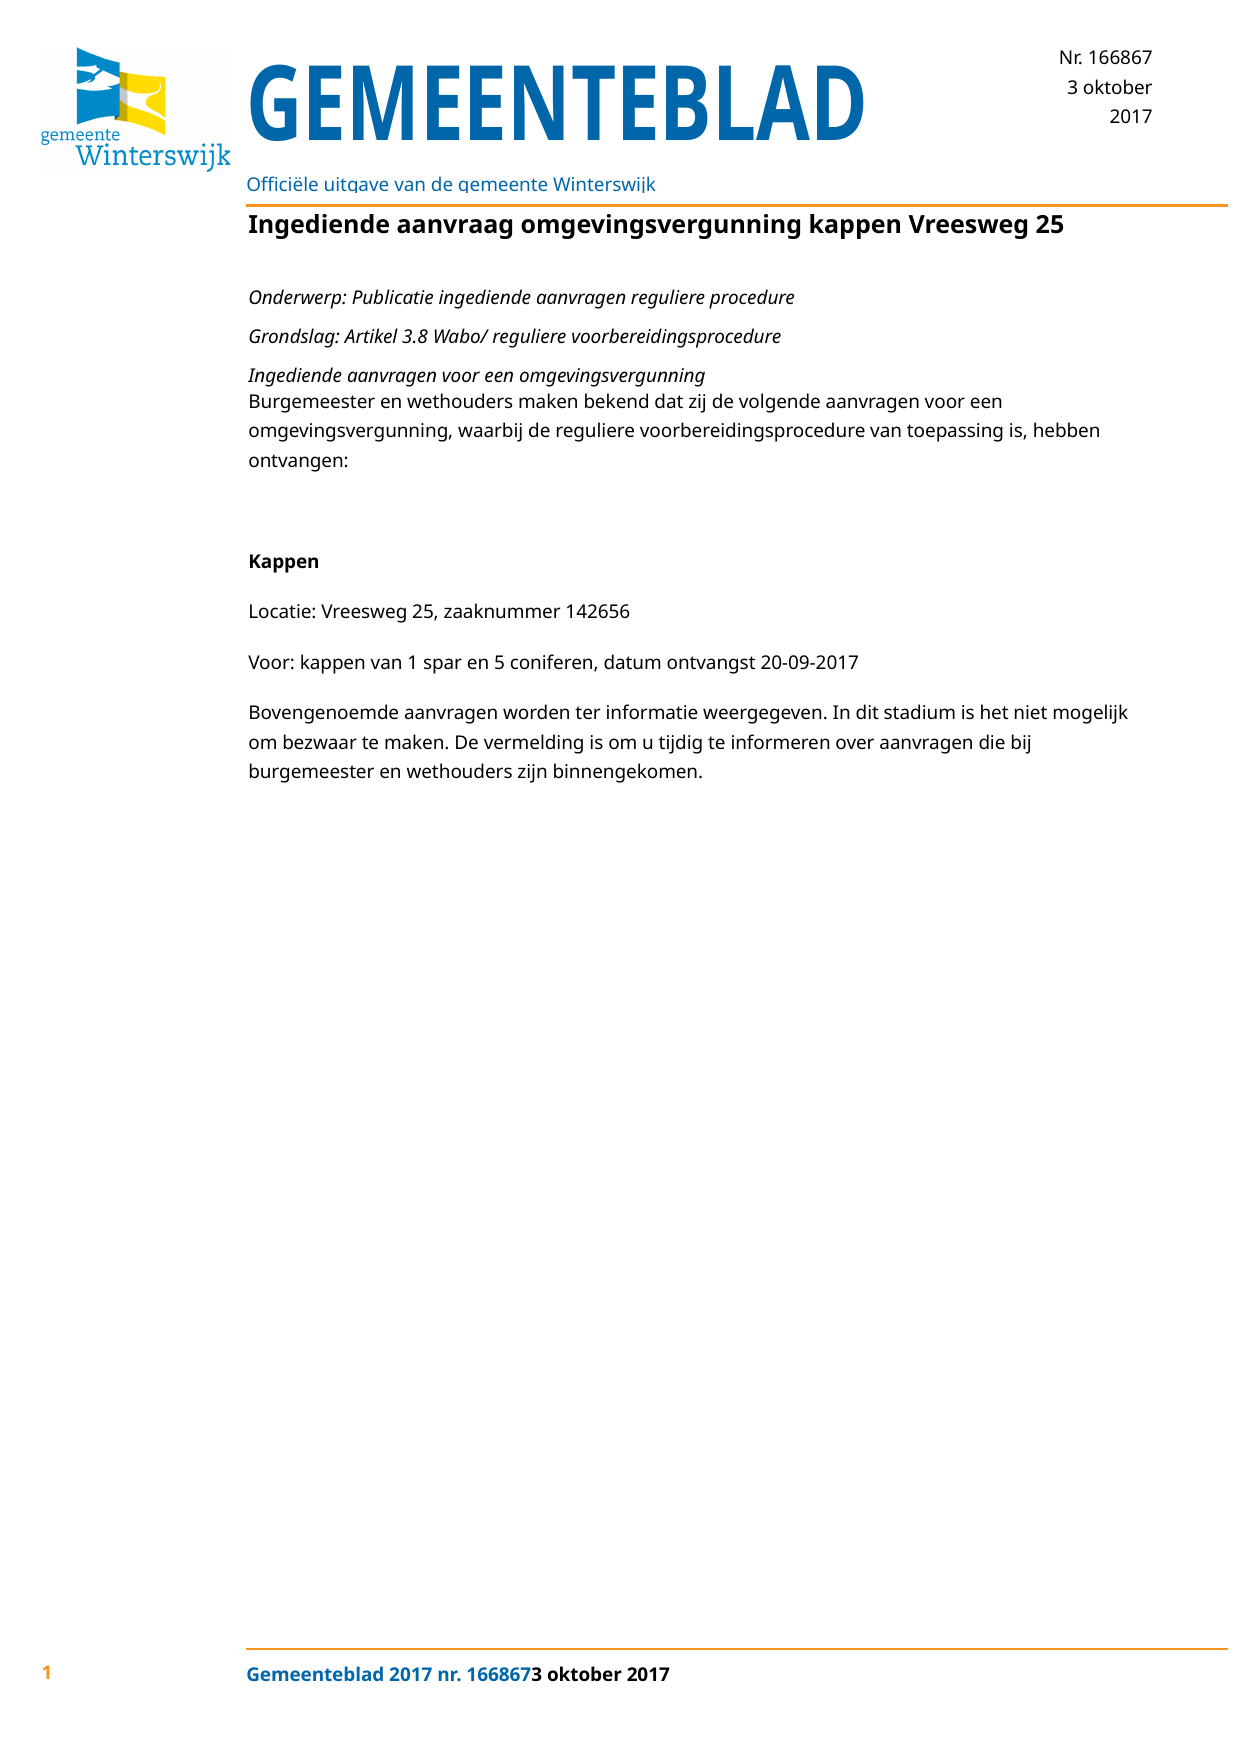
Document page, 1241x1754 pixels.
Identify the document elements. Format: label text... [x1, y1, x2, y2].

text Ingediende aanvraag omgevingsvergunning kappen Vreesweg 25 [248, 207, 1152, 241]
text Kappen [248, 548, 1152, 574]
text Voor: kappen van 1 spar en 5 coniferen, datum ontvangst 20-09-2017 [248, 649, 1152, 675]
picture [41, 47, 231, 172]
text Bovengenoemde aanvragen worden ter informatie weergegeven. In dit stadium is het niet mogelijk om bezwaar te maken. De vermelding is om u tijdig te informeren over aanvragen die bij burgemeester en wethouders zijn binnengekomen. [248, 699, 1152, 784]
picture [225, 153, 231, 162]
text Burgemeester en wethouders maken bekend dat zij de volgende aanvragen voor een omgevingsvergunning, waarbij de reguliere voorbereidingsprocedure van toepassing is, hebben ontvangen: [248, 388, 1152, 473]
text Grondslag: Artikel 3.8 Wabo/ reguliere voorbereidingsprocedure [248, 323, 1152, 349]
text Onderwerp: Publicatie ingediende aanvragen reguliere procedure [248, 284, 1152, 309]
text Locatie: Vreesweg 25, zaaknummer 142656 [248, 598, 1152, 624]
text Ingediende aanvragen voor een omgevingsvergunning [248, 362, 1152, 388]
